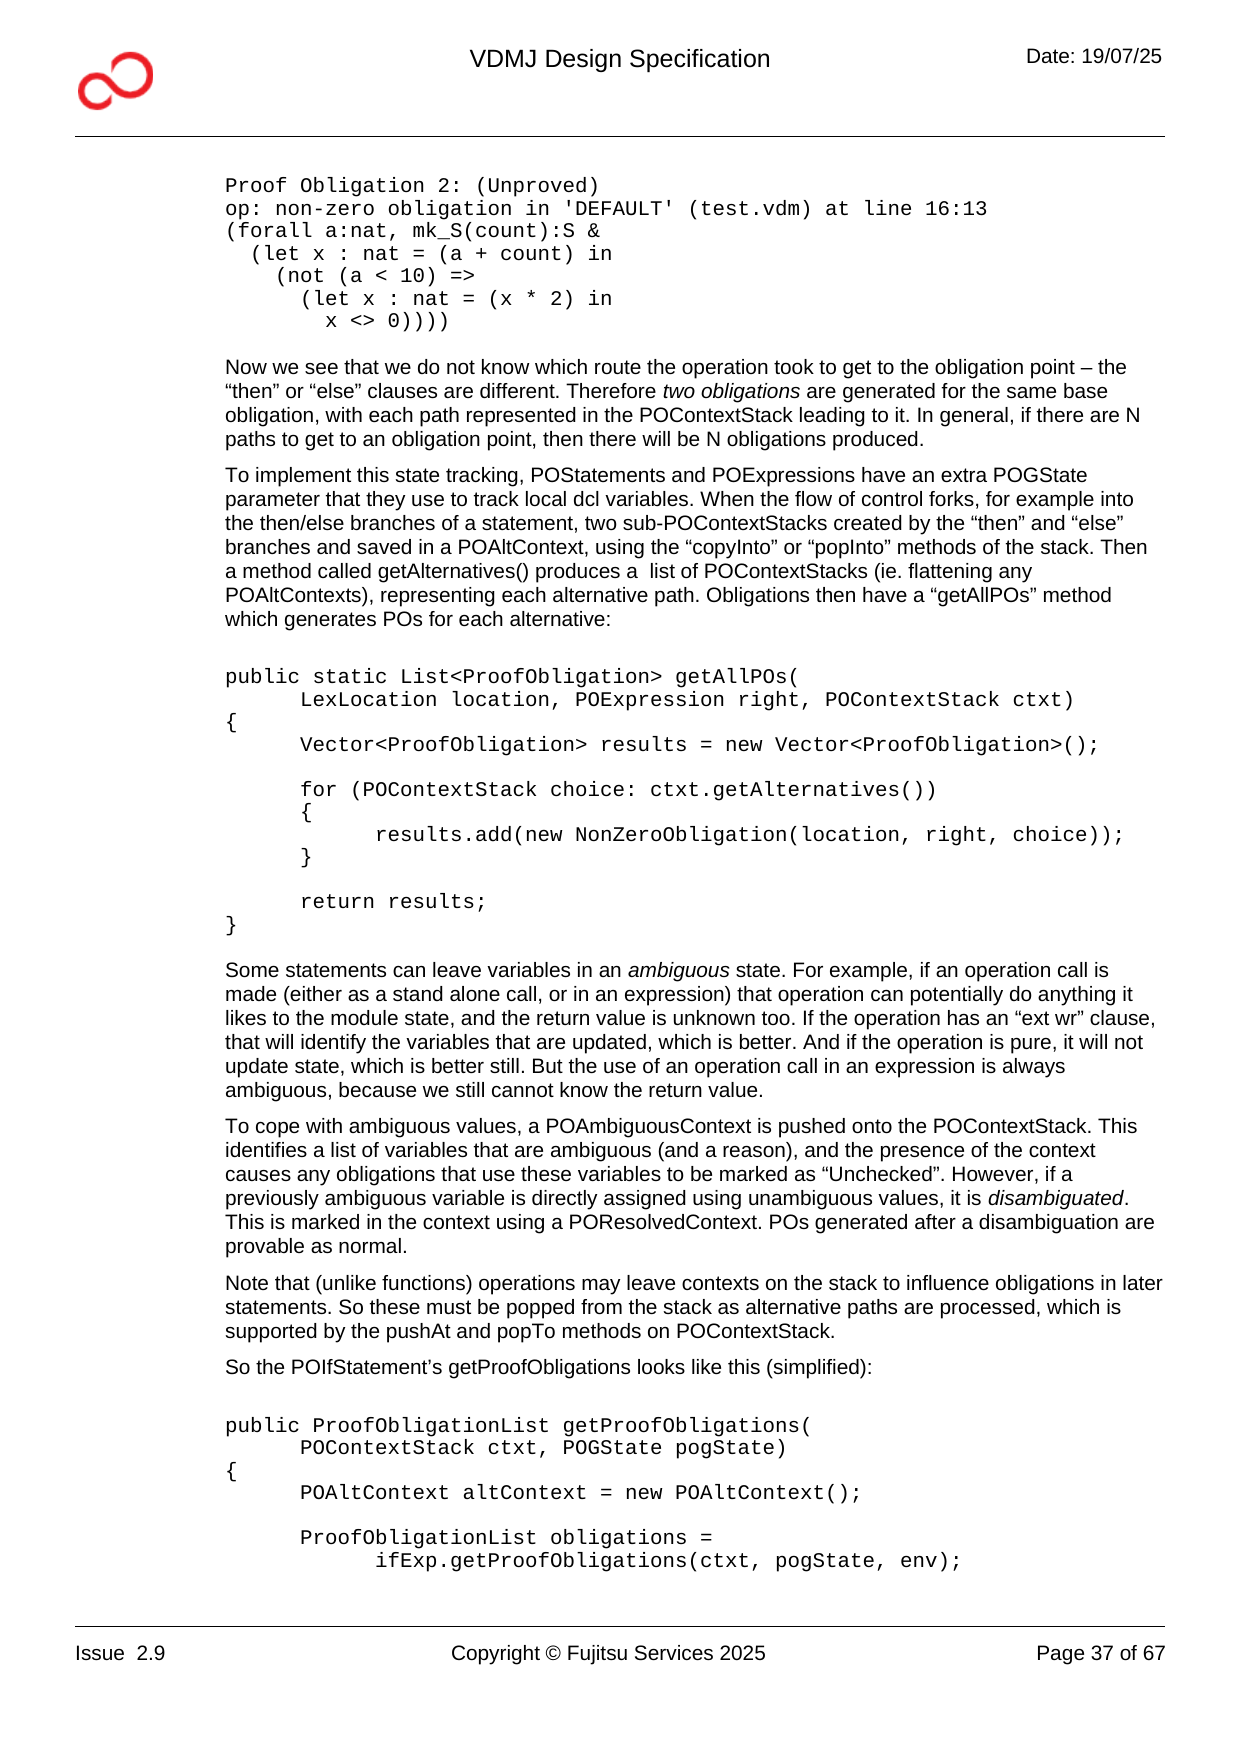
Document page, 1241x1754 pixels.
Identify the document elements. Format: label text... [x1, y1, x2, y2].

picture [78, 44, 153, 120]
text { [225, 711, 1165, 733]
text LexLocation location, POExpression right, POContextStack ctxt) [225, 688, 1165, 711]
text (let x : nat = (a + count) in [225, 242, 1165, 265]
text ProofObligationList obligations = [225, 1527, 1165, 1549]
text Vector<ProofObligation> results = new Vector<ProofObligation>(); [225, 733, 1165, 756]
text results.add(new NonZeroObligation(location, right, choice)); [225, 823, 1165, 846]
text x <> 0)))) [225, 310, 1165, 332]
text Some statements can leave variables in an ambiguous state. For example, if an operation call is made (either as a stand alone call, or in an expression) that operation can potentially do anything it likes to the module state, and the return value is unknown too. If the operation has an “ext wr” clause, that will identify the variables that are updated, which is better. And if the operation is pure, it will not update state, which is better still. But the use of an operation call in an expression is always ambiguous, because we still cannot know the return value. [225, 958, 1165, 1102]
text To implement this state tracking, POStatements and POExpressions have an extra POGState parameter that they use to track local dcl variables. When the flow of control forks, for example into the then/else branches of a statement, two sub-POContextStacks created by the “then” and “else” branches and saved in a POAltContext, using the “copyInto” or “popInto” methods of the stack. Then a method called getAlternatives() produces a list of POContextStacks (ie. flattening any POAltContexts), representing each alternative path. Obligations then have a “getAllPOs” method which generates POs for each alternative: [225, 463, 1165, 631]
text for (POContextStack choice: ctxt.getAlternatives()) [225, 778, 1165, 801]
text POContextStack ctxt, POGState pogState) [225, 1437, 1165, 1459]
text { [225, 801, 1165, 823]
text Now we see that we do not know which route the operation took to get to the obligation point – the “then” or “else” clauses are different. Therefore two obligations are generated for the same base obligation, with each path represented in the POContextStack leading to it. In general, if there are N paths to get to an obligation point, then there will be N obligations produced. [225, 355, 1165, 451]
text op: non-zero obligation in 'DEFAULT' (test.vdm) at line 16:13 [225, 197, 1165, 220]
text public static List<ProofObligation> getAllPOs( [225, 666, 1165, 688]
text (let x : nat = (x * 2) in [225, 287, 1165, 310]
text } [225, 913, 1165, 936]
text Note that (unlike functions) operations may leave contexts on the stack to influence obligations in later statements. So these must be popped from the stack as alternative paths are processed, which is supported by the pushAt and popTo methods on POContextStack. [225, 1271, 1165, 1343]
text To cope with ambiguous values, a POAmbiguousContext is pushed onto the POContextStack. This identifies a list of variables that are ambiguous (and a reason), and the presence of the context causes any obligations that use these variables to be marked as “Unchecked”. However, if a previously ambiguous variable is directly assigned using unambiguous values, it is disambiguated. This is marked in the context using a POResolvedContext. POs generated after a disambiguation are provable as normal. [225, 1115, 1165, 1258]
text (forall a:nat, mk_S(count):S & [225, 220, 1165, 242]
text { [225, 1459, 1165, 1482]
text POAltContext altContext = new POAltContext(); [225, 1482, 1165, 1504]
text ifExp.getProofObligations(ctxt, pogState, env); [225, 1549, 1165, 1572]
text (not (a < 10) => [225, 265, 1165, 287]
text Proof Obligation 2: (Unproved) [225, 175, 1165, 197]
text } [225, 846, 1165, 868]
text public ProofObligationList getProofObligations( [225, 1414, 1165, 1437]
text return results; [225, 891, 1165, 913]
text So the POIfStatement’s getProofObligations looks like this (simplified): [225, 1355, 1165, 1379]
